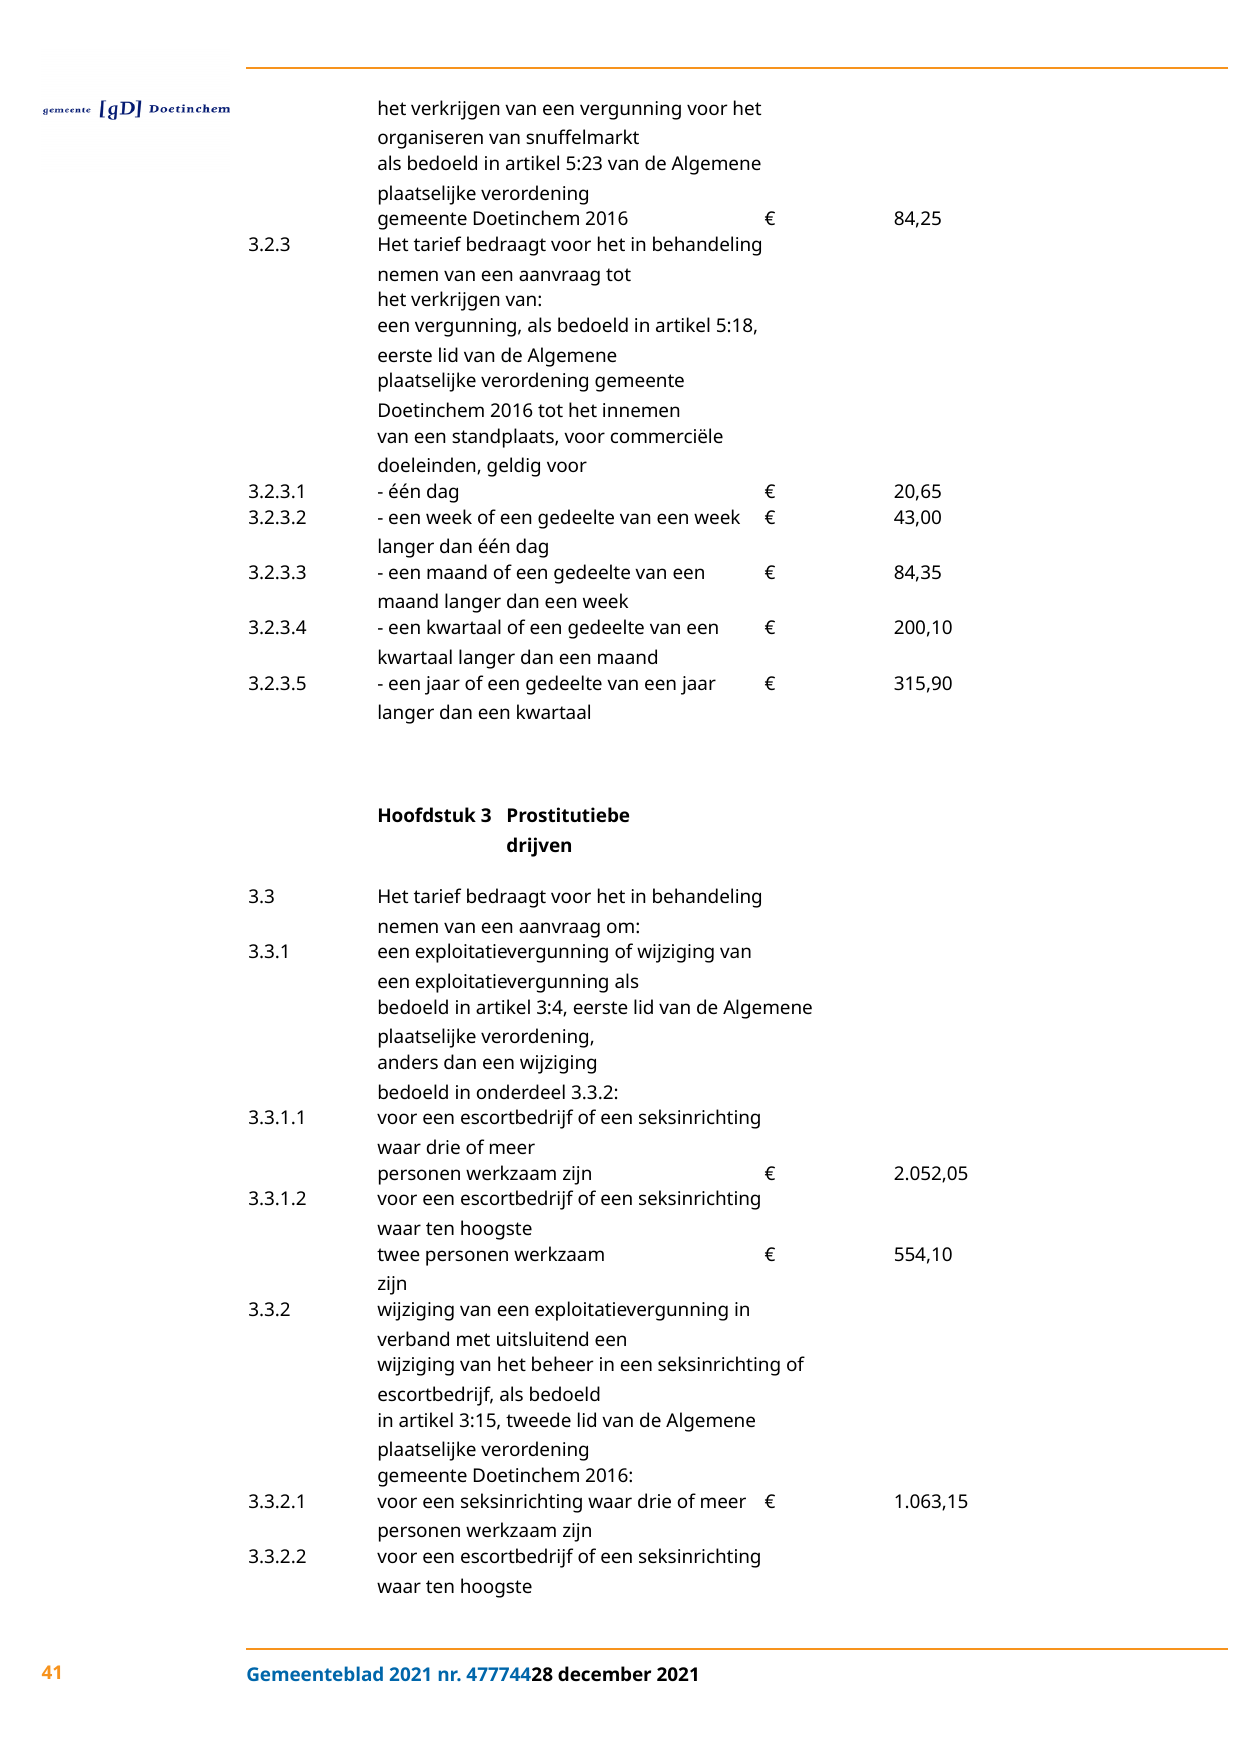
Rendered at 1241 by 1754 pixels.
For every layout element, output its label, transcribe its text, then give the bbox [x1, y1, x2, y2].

table_cell [764, 939, 893, 994]
table_cell bedoeld in artikel 3:4, eerste lid van de Algemene plaatselijke verordening, [377, 994, 893, 1049]
table_cell 200,10 [894, 615, 1022, 670]
table_cell [1023, 777, 1152, 802]
table_cell gemeente Doetinchem 2016 [377, 205, 635, 231]
table_cell [894, 1352, 1022, 1407]
table_cell [635, 478, 764, 504]
table_cell 3.2.3.1 [248, 478, 377, 504]
table_cell [248, 286, 377, 312]
table_cell [1023, 1160, 1152, 1186]
table_cell anders dan een wijziging bedoeld in onderdeel 3.3.2: [377, 1049, 635, 1104]
table_cell [635, 1160, 764, 1186]
table_cell [1023, 939, 1152, 994]
table_cell [1023, 150, 1152, 205]
table_cell [506, 777, 635, 802]
table_cell [894, 751, 1022, 777]
table_cell [764, 1543, 893, 1598]
table_cell - een jaar of een gedeelte van een jaar langer dan een kwartaal [377, 670, 764, 725]
table_cell € [764, 615, 893, 670]
table_cell [764, 858, 893, 883]
table_cell het verkrijgen van: [377, 286, 635, 312]
table_cell 3.3.1 [248, 939, 377, 994]
table_cell [506, 858, 635, 883]
table_cell [894, 150, 1022, 205]
table_cell [635, 777, 764, 802]
table_cell 3.3 [248, 883, 377, 939]
table_cell [894, 1049, 1022, 1104]
table_cell [506, 478, 635, 504]
table_cell 3.2.3.3 [248, 559, 377, 614]
table_cell [1023, 312, 1152, 367]
table_cell [764, 883, 893, 939]
table_cell [764, 1407, 893, 1462]
table_cell als bedoeld in artikel 5:23 van de Algemene plaatselijke verordening [377, 150, 764, 205]
table_cell [894, 1407, 1022, 1462]
table_cell plaatselijke verordening gemeente Doetinchem 2016 tot het innemen [377, 368, 764, 423]
table_cell [377, 751, 506, 777]
table_cell [1023, 802, 1152, 858]
table_cell € [764, 1488, 893, 1543]
table_cell - een kwartaal of een gedeelte van een kwartaal langer dan een maand [377, 615, 764, 670]
table_cell [377, 725, 506, 751]
table_cell [894, 883, 1022, 939]
table_cell € [764, 1241, 893, 1296]
table_cell [764, 95, 893, 150]
table_cell [894, 1543, 1022, 1598]
table_cell [1023, 1296, 1152, 1352]
table_cell [894, 994, 1022, 1049]
table_cell het verkrijgen van een vergunning voor het organiseren van snuffelmarkt [377, 95, 764, 150]
table_cell [1023, 1186, 1152, 1241]
table_cell wijziging van een exploitatievergunning in verband met uitsluitend een [377, 1296, 764, 1352]
table_cell [764, 1105, 893, 1160]
table_cell [894, 368, 1022, 423]
table_cell [248, 1160, 377, 1186]
table_cell van een standplaats, voor commerciële doeleinden, geldig voor [377, 423, 764, 478]
table_cell voor een escortbedrijf of een seksinrichting waar ten hoogste [377, 1543, 764, 1598]
table_cell [1023, 95, 1152, 150]
table_cell Het tarief bedraagt voor het in behandeling nemen van een aanvraag om: [377, 883, 764, 939]
table_cell in artikel 3:15, tweede lid van de Algemene plaatselijke verordening [377, 1407, 764, 1462]
table_cell [764, 725, 893, 751]
table_cell [248, 994, 377, 1049]
table_cell [894, 423, 1022, 478]
table_cell [894, 1186, 1022, 1241]
table_cell 3.3.1.2 [248, 1186, 377, 1241]
table_cell [1023, 725, 1152, 751]
table_cell [894, 858, 1022, 883]
table_cell - één dag [377, 478, 506, 504]
table_cell Het tarief bedraagt voor het in behandeling nemen van een aanvraag tot [377, 231, 764, 286]
table_cell [764, 150, 893, 205]
table_cell € [764, 205, 893, 231]
table_cell [248, 725, 377, 751]
table_cell [1023, 231, 1152, 286]
table_cell wijziging van het beheer in een seksinrichting of escortbedrijf, als bedoeld [377, 1352, 893, 1407]
table_cell Prostitutiebedrijven [506, 802, 635, 858]
table_cell 3.2.3 [248, 231, 377, 286]
table_cell [1023, 1407, 1152, 1462]
table_cell Hoofdstuk 3 [377, 802, 506, 858]
table_cell [1023, 478, 1152, 504]
table_cell [1023, 1241, 1152, 1296]
table_cell € [764, 504, 893, 559]
table_cell 3.3.1.1 [248, 1105, 377, 1160]
table_cell [248, 777, 377, 802]
table_cell voor een escortbedrijf of een seksinrichting waar drie of meer [377, 1105, 764, 1160]
table_cell [635, 1462, 764, 1488]
table_cell [1023, 368, 1152, 423]
table_cell [894, 95, 1022, 150]
table_cell [764, 1462, 893, 1488]
table_cell [1023, 1049, 1152, 1104]
table_cell [764, 312, 893, 367]
table_cell [635, 858, 764, 883]
table_cell [894, 777, 1022, 802]
table_cell [635, 286, 764, 312]
table_cell [1023, 751, 1152, 777]
table_cell [1023, 615, 1152, 670]
table_cell [248, 150, 377, 205]
table_cell [377, 777, 506, 802]
table_cell [894, 1462, 1022, 1488]
table_cell [248, 1241, 377, 1296]
table_cell [248, 858, 377, 883]
table_cell [764, 231, 893, 286]
table_cell [894, 1105, 1022, 1160]
table_cell een vergunning, als bedoeld in artikel 5:18, eerste lid van de Algemene [377, 312, 764, 367]
table_cell € [764, 559, 893, 614]
table_cell 84,35 [894, 559, 1022, 614]
table_cell € [764, 478, 893, 504]
table_cell [894, 939, 1022, 994]
table_cell [1023, 1462, 1152, 1488]
table_cell 3.3.2 [248, 1296, 377, 1352]
table_cell twee personen werkzaam zijn [377, 1241, 635, 1296]
table_cell [1023, 1352, 1152, 1407]
table_cell 3.3.2.1 [248, 1488, 377, 1543]
table_cell personen werkzaam zijn [377, 1160, 635, 1186]
table_cell voor een seksinrichting waar drie of meer personen werkzaam zijn [377, 1488, 764, 1543]
table_cell [894, 312, 1022, 367]
table_cell - een maand of een gedeelte van een maand langer dan een week [377, 559, 764, 614]
table_cell 3.3.2.2 [248, 1543, 377, 1598]
table_cell [764, 286, 893, 312]
table_cell 20,65 [894, 478, 1022, 504]
table_cell - een week of een gedeelte van een week langer dan één dag [377, 504, 764, 559]
table_cell [635, 1241, 764, 1296]
table_cell € [764, 1160, 893, 1186]
table_cell [764, 423, 893, 478]
table_cell [894, 231, 1022, 286]
table_cell 554,10 [894, 1241, 1022, 1296]
table_cell 3.2.3.5 [248, 670, 377, 725]
table_cell [764, 751, 893, 777]
table_cell [764, 777, 893, 802]
table_cell 43,00 [894, 504, 1022, 559]
table_cell [1023, 1105, 1152, 1160]
table_cell [764, 802, 893, 858]
table_cell [248, 205, 377, 231]
table_cell [1023, 205, 1152, 231]
table_cell [248, 368, 377, 423]
table_cell [506, 751, 635, 777]
picture [41, 47, 231, 172]
table_cell [506, 725, 635, 751]
table_cell [248, 751, 377, 777]
table_cell [1023, 1488, 1152, 1543]
table_cell € [764, 670, 893, 725]
table_cell [894, 1296, 1022, 1352]
table_cell [764, 1049, 893, 1104]
table_cell [248, 95, 377, 150]
table_cell [635, 751, 764, 777]
table_cell gemeente Doetinchem 2016: [377, 1462, 635, 1488]
table_cell [248, 802, 377, 858]
table_cell [635, 802, 764, 858]
table_cell [894, 802, 1022, 858]
table_cell [1023, 858, 1152, 883]
table_cell [635, 1049, 764, 1104]
table_cell [894, 725, 1022, 751]
table_cell 2.052,05 [894, 1160, 1022, 1186]
table_cell [1023, 559, 1152, 614]
table_cell [248, 1407, 377, 1462]
table_cell [764, 1186, 893, 1241]
table_cell [248, 312, 377, 367]
table_cell [1023, 883, 1152, 939]
table_cell [248, 1462, 377, 1488]
table_cell [1023, 423, 1152, 478]
table_cell 1.063,15 [894, 1488, 1022, 1543]
table_cell [764, 1296, 893, 1352]
table_cell [248, 423, 377, 478]
table_cell [894, 286, 1022, 312]
table_cell voor een escortbedrijf of een seksinrichting waar ten hoogste [377, 1186, 764, 1241]
table_cell [1023, 504, 1152, 559]
table_cell 84,25 [894, 205, 1022, 231]
table_cell [1023, 1543, 1152, 1598]
table_cell [248, 1049, 377, 1104]
table_cell 3.2.3.4 [248, 615, 377, 670]
table_cell [764, 368, 893, 423]
table_cell een exploitatievergunning of wijziging van een exploitatievergunning als [377, 939, 764, 994]
table_cell [1023, 670, 1152, 725]
table_cell [635, 205, 764, 231]
table_cell [1023, 286, 1152, 312]
table_cell 315,90 [894, 670, 1022, 725]
table_cell [377, 858, 506, 883]
table_cell [248, 1352, 377, 1407]
table_cell [1023, 994, 1152, 1049]
table_cell [635, 725, 764, 751]
table_cell 3.2.3.2 [248, 504, 377, 559]
